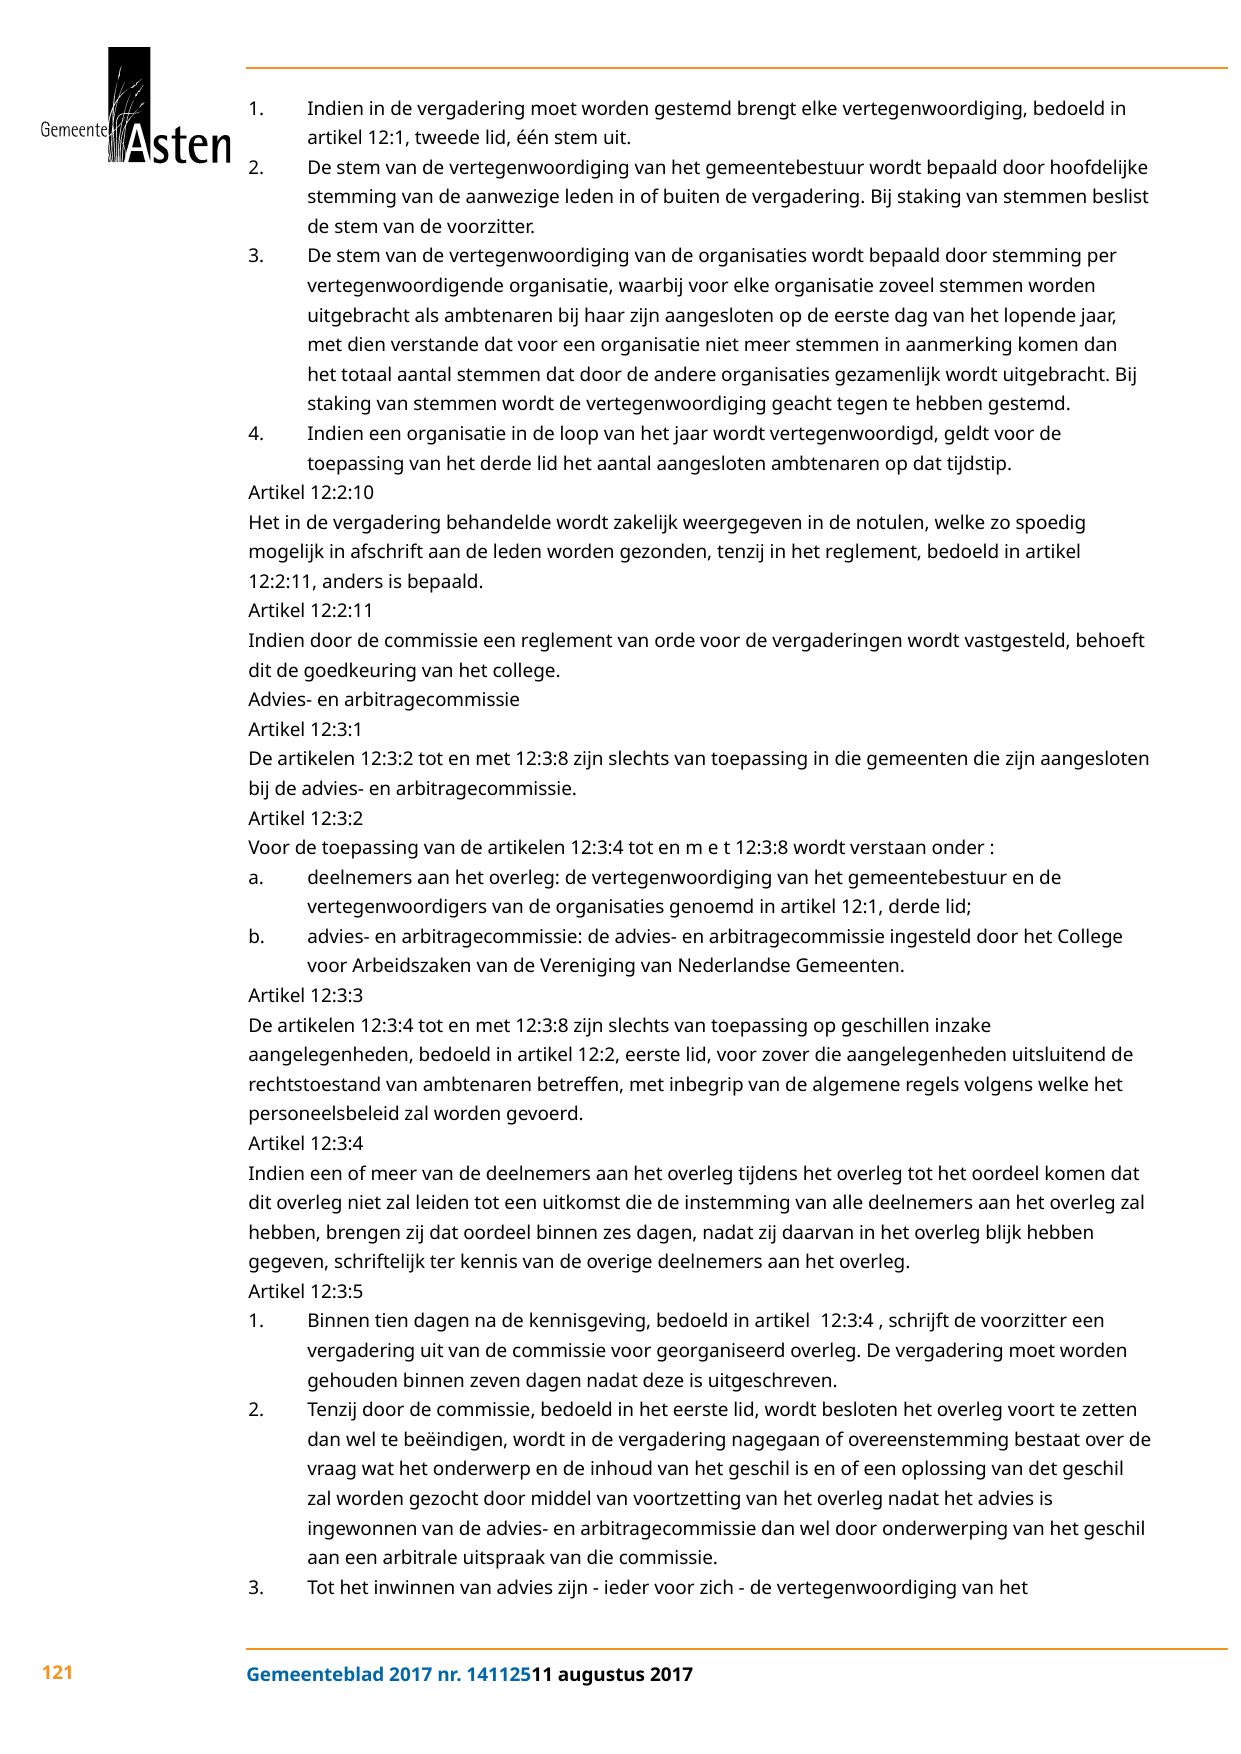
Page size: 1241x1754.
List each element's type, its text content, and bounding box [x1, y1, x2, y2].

text De artikelen 12:3:2 tot en met 12:3:8 zijn slechts van toepassing in die gemeenten die zijn aangesloten bij de advies- en arbitragecommissie. [248, 746, 1152, 801]
picture [41, 47, 231, 172]
text Artikel 12:3:1 [248, 716, 1152, 742]
text Indien door de commissie een reglement van orde voor de vergaderingen wordt vastgesteld, behoeft dit de goedkeuring van het college. [248, 627, 1152, 683]
text Artikel 12:3:3 [248, 982, 1152, 1008]
text De artikelen 12:3:4 tot en met 12:3:8 zijn slechts van toepassing op geschillen inzake aangelegenheden, bedoeld in artikel 12:2, eerste lid, voor zover die aangelegenheden uitsluitend de rechtstoestand van ambtenaren betreffen, met inbegrip van de algemene regels volgens welke het personeelsbeleid zal worden gevoerd. [248, 1012, 1152, 1126]
list Binnen tien dagen na de kennisgeving, bedoeld in artikel 12:3:4 , schrijft de voorzitter een vergadering uit van de commissie voor georganiseerd overleg. De vergadering moet worden gehouden binnen zeven dagen nadat deze is uitgeschreven. [248, 1308, 1152, 1393]
text Indien een of meer van de deelnemers aan het overleg tijdens het overleg tot het oordeel komen dat dit overleg niet zal leiden tot een uitkomst die de instemming van alle deelnemers aan het overleg zal hebben, brengen zij dat oordeel binnen zes dagen, nadat zij daarvan in het overleg blijk hebben gegeven, schriftelijk ter kennis van de overige deelnemers aan het overleg. [248, 1160, 1152, 1274]
text Artikel 12:3:2 [248, 805, 1152, 831]
list deelnemers aan het overleg: de vertegenwoordiging van het gemeentebestuur en de vertegenwoordigers van de organisaties genoemd in artikel 12:1, derde lid; [248, 864, 1152, 919]
text Artikel 12:2:11 [248, 598, 1152, 623]
list advies- en arbitragecommissie: de advies- en arbitragecommissie ingesteld door het College voor Arbeidszaken van de Vereniging van Nederlandse Gemeenten. [248, 923, 1152, 978]
list Indien in de vergadering moet worden gestemd brengt elke vertegenwoordiging, bedoeld in artikel 12:1, tweede lid, één stem uit. [248, 95, 1152, 150]
text Artikel 12:3:4 [248, 1130, 1152, 1156]
text Advies- en arbitragecommissie [248, 686, 1152, 712]
text Artikel 12:2:10 [248, 479, 1152, 505]
list Tot het inwinnen van advies zijn - ieder voor zich - de vertegenwoordiging van het [248, 1574, 1152, 1600]
text Het in de vergadering behandelde wordt zakelijk weergegeven in de notulen, welke zo spoedig mogelijk in afschrift aan de leden worden gezonden, tenzij in het reglement, bedoeld in artikel 12:2:11, anders is bepaald. [248, 509, 1152, 594]
list Tenzij door de commissie, bedoeld in het eerste lid, wordt besloten het overleg voort te zetten dan wel te beëindigen, wordt in de vergadering nagegaan of overeenstemming bestaat over de vraag wat het onderwerp en de inhoud van het geschil is en of een oplossing van det geschil zal worden gezocht door middel van voortzetting van het overleg nadat het advies is ingewonnen van de advies- en arbitragecommissie dan wel door onderwerping van het geschil aan een arbitrale uitspraak van die commissie. [248, 1396, 1152, 1570]
text Artikel 12:3:5 [248, 1278, 1152, 1304]
list Indien een organisatie in de loop van het jaar wordt vertegenwoordigd, geldt voor de toepassing van het derde lid het aantal aangesloten ambtenaren op dat tijdstip. [248, 420, 1152, 476]
text Voor de toepassing van de artikelen 12:3:4 tot en m e t 12:3:8 wordt verstaan onder : [248, 834, 1152, 860]
list De stem van de vertegenwoordiging van de organisaties wordt bepaald door stemming per vertegenwoordigende organisatie, waarbij voor elke organisatie zoveel stemmen worden uitgebracht als ambtenaren bij haar zijn aangesloten op de eerste dag van het lopende jaar, met dien verstande dat voor een organisatie niet meer stemmen in aanmerking komen dan het totaal aantal stemmen dat door de andere organisaties gezamenlijk wordt uitgebracht. Bij staking van stemmen wordt de vertegenwoordiging geacht tegen te hebben gestemd. [248, 243, 1152, 416]
list De stem van de vertegenwoordiging van het gemeentebestuur wordt bepaald door hoofdelijke stemming van de aanwezige leden in of buiten de vergadering. Bij staking van stemmen beslist de stem van de voorzitter. [248, 154, 1152, 239]
